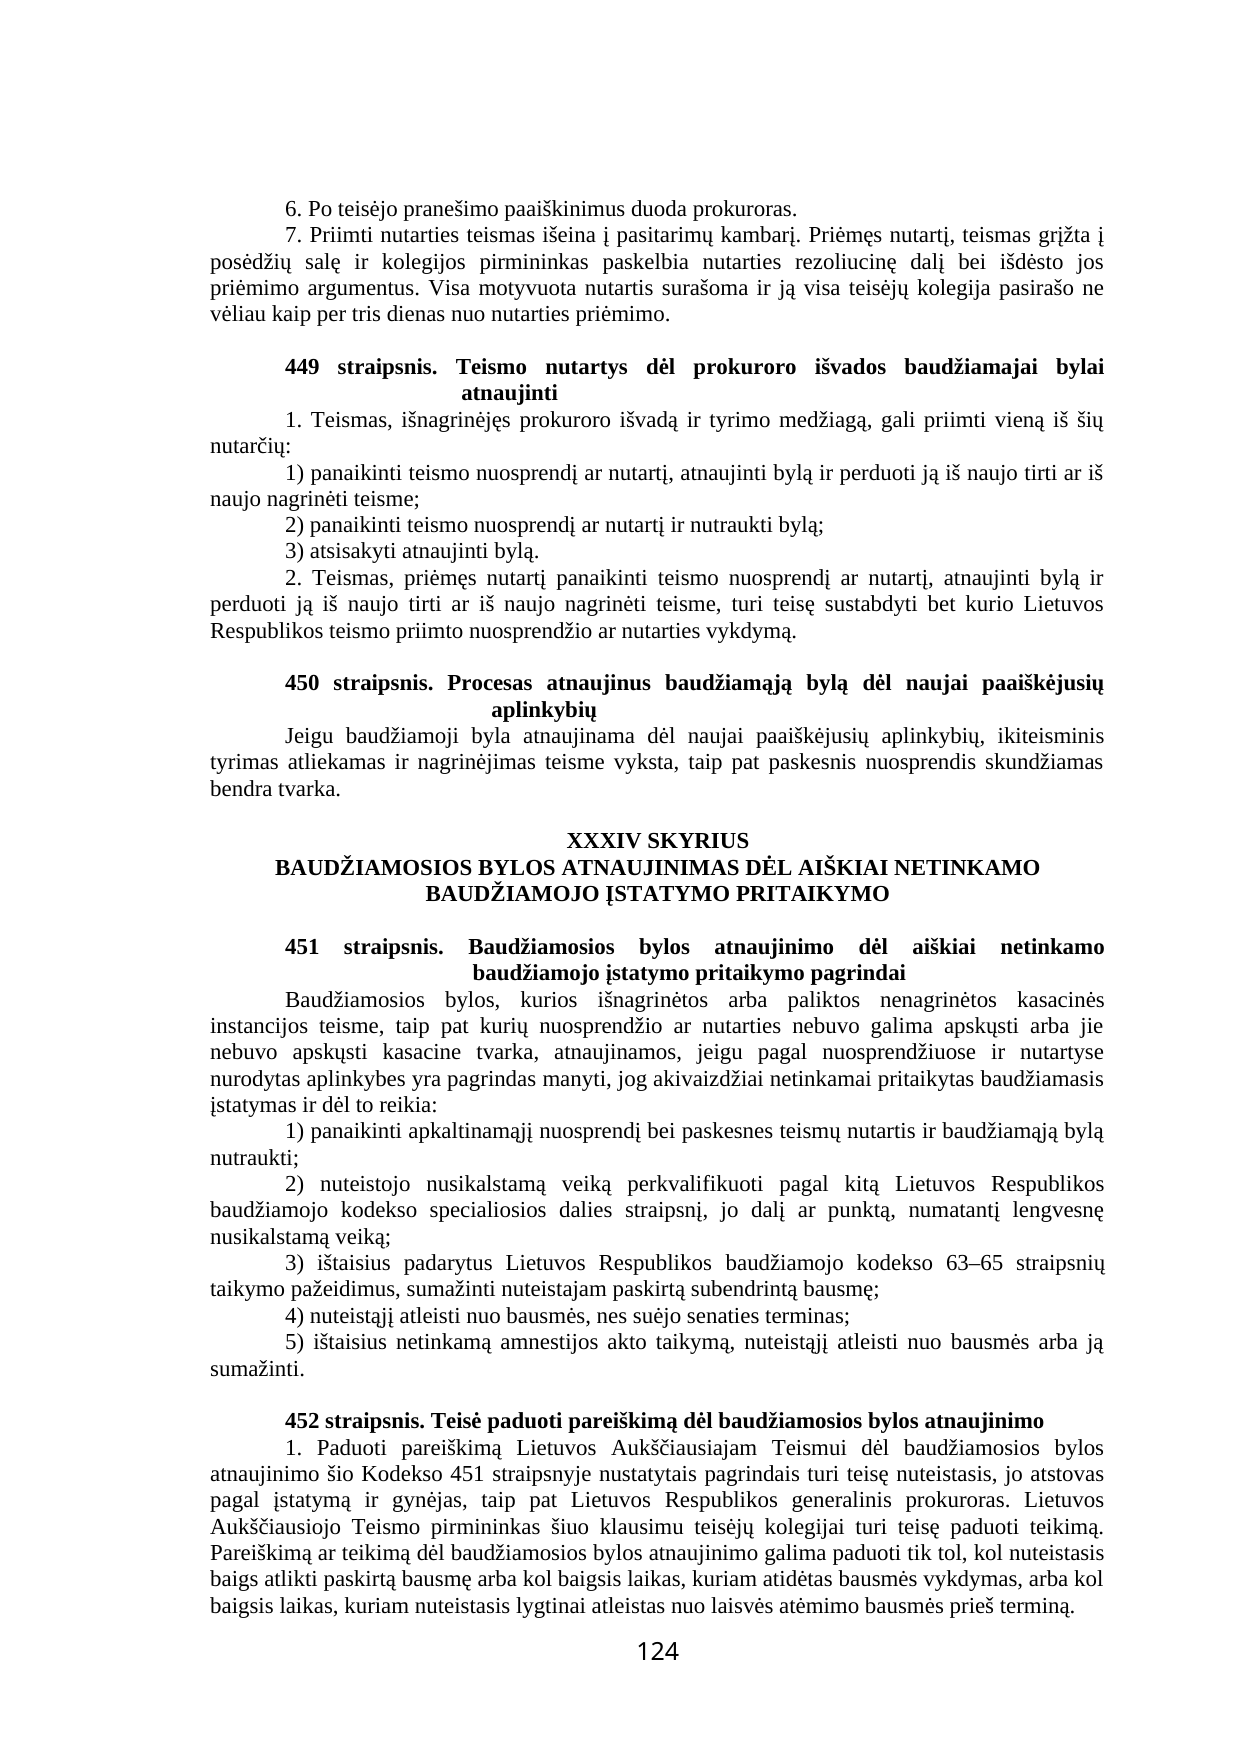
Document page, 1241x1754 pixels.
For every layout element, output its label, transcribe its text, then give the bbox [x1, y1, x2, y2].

subtitle XXXIV SKYRIUS [210, 827, 1106, 854]
text 3) ištaisius padarytus Lietuvos Respublikos baudžiamojo kodekso 63–65 straipsnių taikymo pažeidimus, sumažinti nuteistajam paskirtą subendrintą bausmę; [210, 1249, 1106, 1302]
text BAUDŽIAMOSIOS BYLOS ATNAUJINIMAS DĖL AIŠKIAI NETINKAMO BAUDŽIAMOJO ĮSTATYMO PRITAIKYMO [210, 854, 1106, 907]
text Jeigu baudžiamoji byla atnaujinama dėl naujai paaiškėjusių aplinkybių, ikiteisminis tyrimas atliekamas ir nagrinėjimas teisme vyksta, taip pat paskesnis nuosprendis skundžiamas bendra tvarka. [210, 722, 1106, 801]
text 1. Teismas, išnagrinėjęs prokuroro išvadą ir tyrimo medžiagą, gali priimti vieną iš šių nutarčių: [210, 406, 1106, 458]
text 7. Priimti nutarties teismas išeina į pasitarimų kambarį. Priėmęs nutartį, teismas grįžta į posėdžių salę ir kolegijos pirmininkas paskelbia nutarties rezoliucinę dalį bei išdėsto jos priėmimo argumentus. Visa motyvuota nutartis surašoma ir ją visa teisėjų kolegija pasirašo ne vėliau kaip per tris dienas nuo nutarties priėmimo. [210, 221, 1106, 327]
text 5) ištaisius netinkamą amnestijos akto taikymą, nuteistąjį atleisti nuo bausmės arba ją sumažinti. [210, 1328, 1106, 1381]
text 1. Paduoti pareiškimą Lietuvos Aukščiausiajam Teismui dėl baudžiamosios bylos atnaujinimo šio Kodekso 451 straipsnyje nustatytais pagrindais turi teisę nuteistasis, jo atstovas pagal įstatymą ir gynėjas, taip pat Lietuvos Respublikos generalinis prokuroras. Lietuvos Aukščiausiojo Teismo pirmininkas šiuo klausimu teisėjų kolegijai turi teisę paduoti teikimą. Pareiškimą ar teikimą dėl baudžiamosios bylos atnaujinimo galima paduoti tik tol, kol nuteistasis baigs atlikti paskirtą bausmę arba kol baigsis laikas, kuriam atidėtas bausmės vykdymas, arba kol baigsis laikas, kuriam nuteistasis lygtinai atleistas nuo laisvės atėmimo bausmės prieš terminą. [210, 1434, 1106, 1618]
text 2) panaikinti teismo nuosprendį ar nutartį ir nutraukti bylą; [210, 511, 1106, 538]
text 450 straipsnis. Procesas atnaujinus baudžiamąją bylą dėl naujai paaiškėjusių aplinkybių [285, 669, 1106, 722]
text 2. Teismas, priėmęs nutartį panaikinti teismo nuosprendį ar nutartį, atnaujinti bylą ir perduoti ją iš naujo tirti ar iš naujo nagrinėti teisme, turi teisę sustabdyti bet kurio Lietuvos Respublikos teismo priimto nuosprendžio ar nutarties vykdymą. [210, 564, 1106, 643]
text 2) nuteistojo nusikalstamą veiką perkvalifikuoti pagal kitą Lietuvos Respublikos baudžiamojo kodekso specialiosios dalies straipsnį, jo dalį ar punktą, numatantį lengvesnę nusikalstamą veiką; [210, 1170, 1106, 1249]
text 3) atsisakyti atnaujinti bylą. [210, 538, 1106, 564]
text 452 straipsnis. Teisė paduoti pareiškimą dėl baudžiamosios bylos atnaujinimo [285, 1407, 1106, 1434]
text 451 straipsnis. Baudžiamosios bylos atnaujinimo dėl aiškiai netinkamo baudžiamojo įstatymo pritaikymo pagrindai [285, 933, 1106, 986]
text 1) panaikinti teismo nuosprendį ar nutartį, atnaujinti bylą ir perduoti ją iš naujo tirti ar iš naujo nagrinėti teisme; [210, 458, 1106, 511]
text 4) nuteistąjį atleisti nuo bausmės, nes suėjo senaties terminas; [210, 1302, 1106, 1328]
text 1) panaikinti apkaltinamąjį nuosprendį bei paskesnes teismų nutartis ir baudžiamąją bylą nutraukti; [210, 1117, 1106, 1170]
text 6. Po teisėjo pranešimo paaiškinimus duoda prokuroras. [210, 195, 1106, 221]
text 449 straipsnis. Teismo nutartys dėl prokuroro išvados baudžiamajai bylai atnaujinti [285, 353, 1106, 406]
text Baudžiamosios bylos, kurios išnagrinėtos arba paliktos nenagrinėtos kasacinės instancijos teisme, taip pat kurių nuosprendžio ar nutarties nebuvo galima apskųsti arba jie nebuvo apskųsti kasacine tvarka, atnaujinamos, jeigu pagal nuosprendžiuose ir nutartyse nurodytas aplinkybes yra pagrindas manyti, jog akivaizdžiai netinkamai pritaikytas baudžiamasis įstatymas ir dėl to reikia: [210, 986, 1106, 1117]
